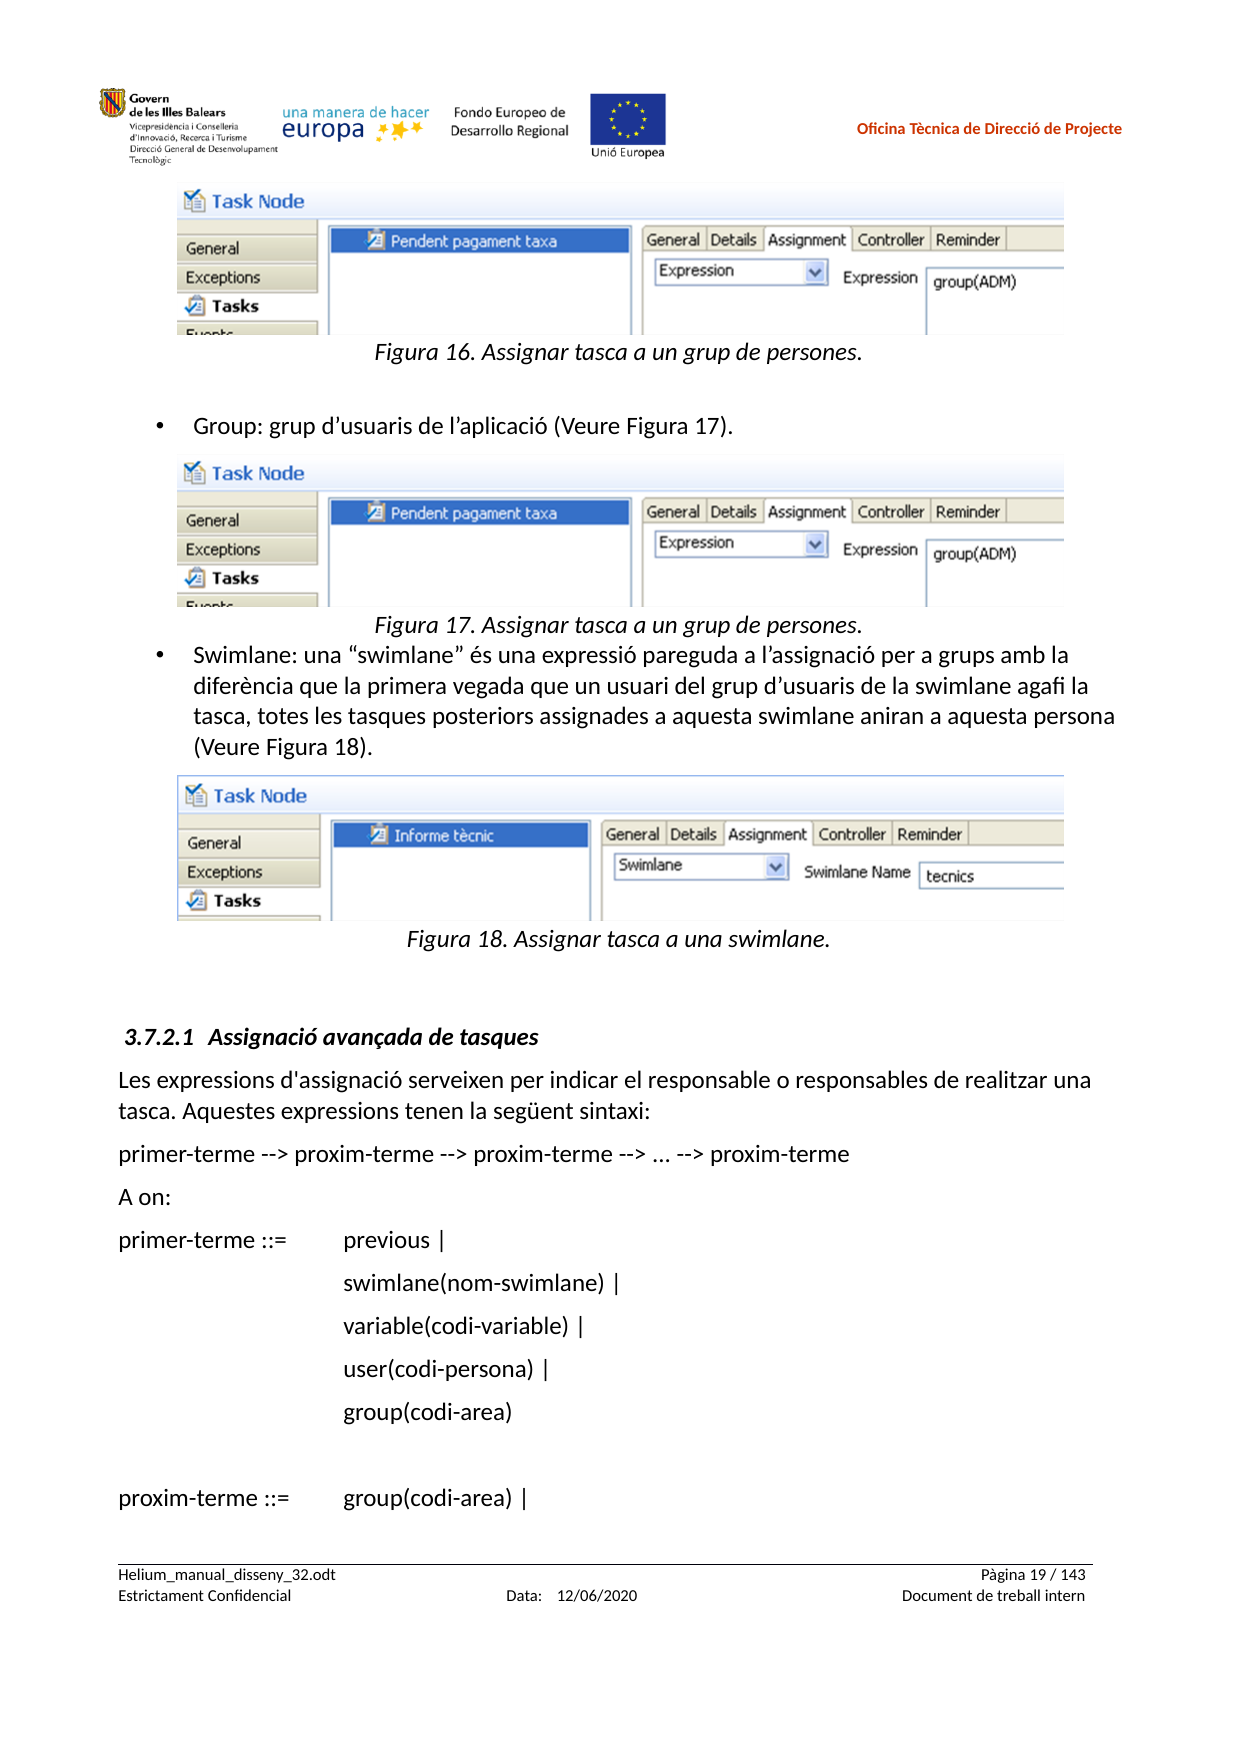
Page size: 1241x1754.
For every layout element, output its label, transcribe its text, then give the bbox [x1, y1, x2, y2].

picture [99, 87, 668, 166]
text primer-terme ::= previous | [118, 1224, 1122, 1254]
text variable(codi-variable) | [118, 1310, 1122, 1340]
text Figura 16. Assignar tasca a un grup de persones. [175, 337, 1065, 367]
text A on: [118, 1181, 1122, 1211]
picture [175, 180, 1065, 337]
list Figura 17. Assignar tasca a un grup de persones. [175, 609, 1065, 639]
text swimlane(nom-swimlane) | [118, 1267, 1122, 1297]
text Les expressions d'assignació serveixen per indicar el responsable o responsables de realitzar una tasca. Aquestes expressions tenen la següent sintaxi: [118, 1064, 1122, 1125]
text proxim-terme ::= group(codi-area) | [118, 1482, 1122, 1512]
list Swimlane: una “swimlane” és una expressió pareguda a l’assignació per a grups amb la diferència que la primera vegada que un usuari del grup d’usuaris de la swimlane agafi la tasca, totes les tasques posteriors assignades a aquesta swimlane aniran a aquesta persona (Veure Figura 18). [156, 440, 1122, 761]
text primer-terme --> proxim-terme --> proxim-terme --> ... --> proxim-terme [118, 1138, 1122, 1168]
picture [175, 452, 1065, 609]
text group(codi-area) [118, 1396, 1122, 1426]
text Figura 18. Assignar tasca a una swimlane. [175, 923, 1065, 953]
subtitle Assignació avançada de tasques [118, 1021, 1122, 1052]
text user(codi-persona) | [118, 1353, 1122, 1383]
picture [175, 773, 1065, 923]
list Group: grup d’usuaris de l’aplicació (Veure Figura 17). [156, 410, 1122, 440]
